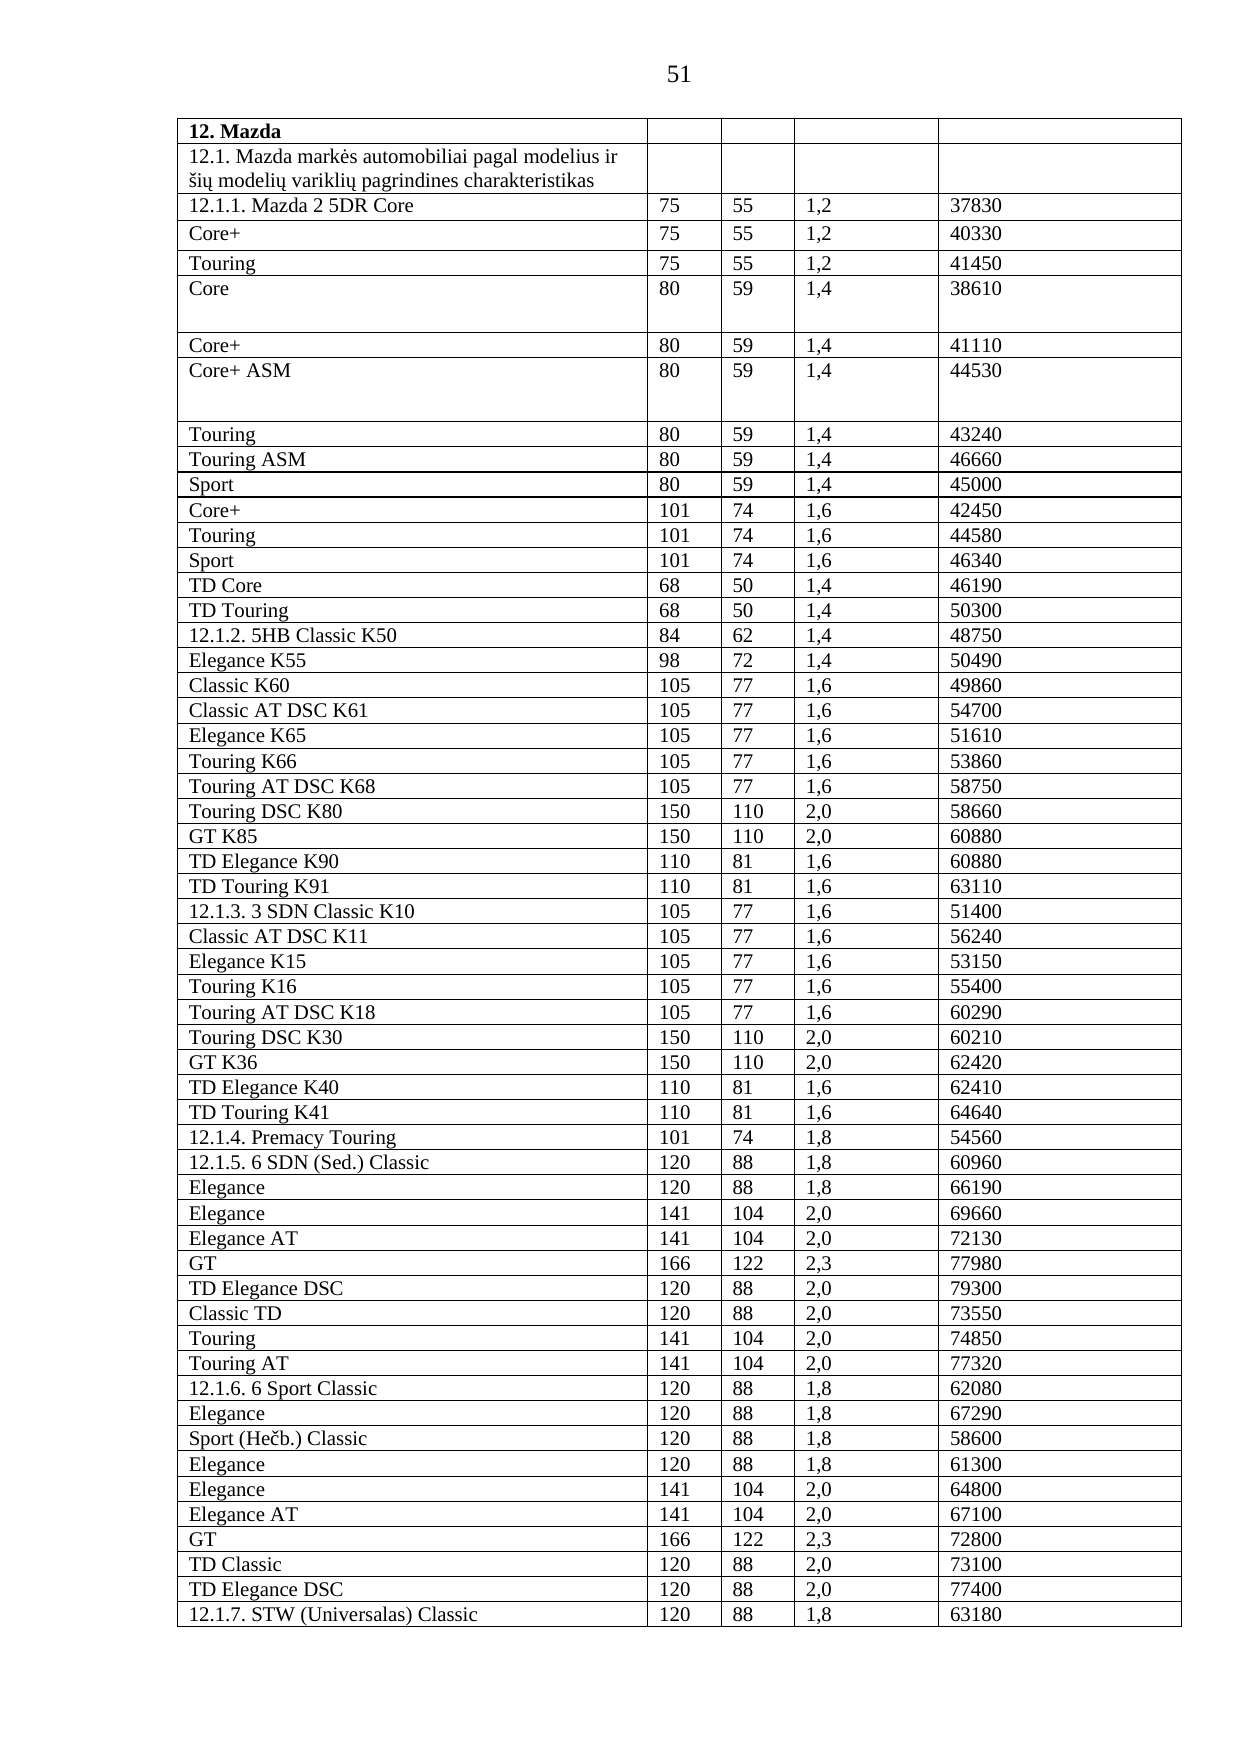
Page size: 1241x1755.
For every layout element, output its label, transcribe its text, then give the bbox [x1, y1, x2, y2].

table_cell 50490 [939, 648, 1181, 672]
table_cell 67100 [939, 1502, 1181, 1526]
table_cell Elegance [178, 1401, 647, 1425]
table_cell 59 [722, 422, 794, 446]
table_cell 1,6 [795, 673, 938, 697]
table_cell Core+ [178, 498, 647, 522]
table_cell 141 [648, 1326, 721, 1350]
table_cell 50 [722, 598, 794, 622]
table_cell Elegance [178, 1200, 647, 1224]
table_cell 74 [722, 498, 794, 522]
table_cell 105 [648, 774, 721, 798]
table_cell 88 [722, 1552, 794, 1576]
table_cell 1,8 [795, 1125, 938, 1149]
table_cell 1,2 [795, 221, 938, 249]
table_cell 62080 [939, 1376, 1181, 1400]
table_cell 53860 [939, 749, 1181, 773]
table_cell 77980 [939, 1251, 1181, 1275]
table_cell 98 [648, 648, 721, 672]
table_cell 1,6 [795, 849, 938, 873]
table_cell Elegance K15 [178, 949, 647, 973]
table_cell 1,2 [795, 194, 938, 220]
table_cell 12.1.7. STW (Universalas) Classic [178, 1602, 647, 1626]
table_cell [648, 144, 721, 192]
table_cell Sport (Hečb.) Classic [178, 1426, 647, 1450]
table_cell 110 [722, 1050, 794, 1074]
table_cell 2,0 [795, 799, 938, 823]
table_cell Classic AT DSC K61 [178, 698, 647, 722]
table_cell 88 [722, 1150, 794, 1174]
table_cell 1,4 [795, 598, 938, 622]
table_cell 37830 [939, 194, 1181, 220]
table_cell 69660 [939, 1200, 1181, 1224]
table_cell 2,0 [795, 1025, 938, 1049]
table_cell TD Elegance DSC [178, 1276, 647, 1300]
table_cell Classic TD [178, 1301, 647, 1325]
table_cell 1,2 [795, 251, 938, 275]
table_cell [722, 119, 794, 143]
table_cell [722, 144, 794, 192]
table_cell Classic K60 [178, 673, 647, 697]
table_cell 105 [648, 1000, 721, 1024]
table_cell 38610 [939, 276, 1181, 332]
table_cell 43240 [939, 422, 1181, 446]
table_cell TD Elegance DSC [178, 1577, 647, 1601]
table_cell 2,0 [795, 824, 938, 848]
table_cell 84 [648, 623, 721, 647]
table_cell 101 [648, 498, 721, 522]
table_cell 54700 [939, 698, 1181, 722]
table_cell 60880 [939, 824, 1181, 848]
table_cell 101 [648, 1125, 721, 1149]
table_cell 88 [722, 1301, 794, 1325]
table_cell [795, 144, 938, 192]
table_cell 120 [648, 1451, 721, 1476]
table_cell 1,4 [795, 333, 938, 357]
table_cell 44580 [939, 523, 1181, 547]
table_cell 72 [722, 648, 794, 672]
table_cell TD Touring K91 [178, 874, 647, 898]
table_cell 1,8 [795, 1376, 938, 1400]
table_cell 120 [648, 1175, 721, 1199]
table_cell 2,0 [795, 1502, 938, 1526]
table_cell 104 [722, 1477, 794, 1501]
table_cell 88 [722, 1175, 794, 1199]
table_cell 2,0 [795, 1351, 938, 1375]
table_cell 12.1.2. 5HB Classic K50 [178, 623, 647, 647]
table_cell 59 [722, 276, 794, 332]
table_cell [648, 119, 721, 143]
table_cell 88 [722, 1426, 794, 1450]
table_cell 1,6 [795, 874, 938, 898]
table_cell 64640 [939, 1100, 1181, 1124]
table_cell 150 [648, 799, 721, 823]
table_cell TD Classic [178, 1552, 647, 1576]
table_cell 12.1.3. 3 SDN Classic K10 [178, 899, 647, 923]
table_cell 79300 [939, 1276, 1181, 1300]
table_cell 141 [648, 1200, 721, 1224]
table_cell 1,6 [795, 523, 938, 547]
table_cell 81 [722, 849, 794, 873]
table_cell Touring [178, 422, 647, 446]
table_cell 1,4 [795, 573, 938, 597]
table_cell 105 [648, 924, 721, 948]
table_cell 74 [722, 1125, 794, 1149]
table_cell Touring [178, 1326, 647, 1350]
table_cell 104 [722, 1226, 794, 1249]
table_cell 2,0 [795, 1477, 938, 1501]
table_cell 74850 [939, 1326, 1181, 1350]
table_cell 141 [648, 1477, 721, 1501]
table_cell Touring DSC K80 [178, 799, 647, 823]
table_cell GT K36 [178, 1050, 647, 1074]
table_cell 62410 [939, 1075, 1181, 1099]
table_cell 166 [648, 1527, 721, 1551]
table_cell 105 [648, 749, 721, 773]
table_cell TD Elegance K90 [178, 849, 647, 873]
table_cell 77 [722, 673, 794, 697]
table_cell 80 [648, 447, 721, 471]
table_cell 67290 [939, 1401, 1181, 1425]
table_cell 80 [648, 473, 721, 496]
table_cell 60960 [939, 1150, 1181, 1174]
table_cell 88 [722, 1376, 794, 1400]
table_cell 58750 [939, 774, 1181, 798]
table_cell 105 [648, 673, 721, 697]
table_cell 110 [722, 1025, 794, 1049]
table_cell 2,0 [795, 1552, 938, 1576]
table_cell 88 [722, 1451, 794, 1476]
table_cell 1,4 [795, 648, 938, 672]
table_cell 81 [722, 1075, 794, 1099]
table_cell 55 [722, 194, 794, 220]
table_cell 64800 [939, 1477, 1181, 1501]
table_cell 1,8 [795, 1150, 938, 1174]
table_cell Sport [178, 548, 647, 572]
table_cell Sport [178, 473, 647, 496]
table_cell 80 [648, 358, 721, 421]
table_cell 81 [722, 1100, 794, 1124]
table_cell 1,6 [795, 949, 938, 973]
table_cell 60880 [939, 849, 1181, 873]
table_cell 1,8 [795, 1451, 938, 1476]
table_cell 120 [648, 1552, 721, 1576]
table_cell 51610 [939, 724, 1181, 747]
table_cell 72130 [939, 1226, 1181, 1249]
table_cell 73550 [939, 1301, 1181, 1325]
table_cell 75 [648, 251, 721, 275]
table_cell Core+ ASM [178, 358, 647, 421]
table_cell 63110 [939, 874, 1181, 898]
table_cell 1,4 [795, 623, 938, 647]
table_cell 77 [722, 949, 794, 973]
table_cell 80 [648, 276, 721, 332]
table_cell 105 [648, 975, 721, 998]
table_cell 50 [722, 573, 794, 597]
table_cell 81 [722, 874, 794, 898]
table_cell 105 [648, 724, 721, 747]
table_cell 2,0 [795, 1577, 938, 1601]
table_cell 55 [722, 251, 794, 275]
table_cell 12.1.5. 6 SDN (Sed.) Classic [178, 1150, 647, 1174]
table_cell 2,3 [795, 1527, 938, 1551]
table_cell 66190 [939, 1175, 1181, 1199]
table_cell 2,0 [795, 1226, 938, 1249]
table_cell 12. Mazda [178, 119, 647, 143]
table_cell 12.1.4. Premacy Touring [178, 1125, 647, 1149]
table_cell 48750 [939, 623, 1181, 647]
table_cell 77 [722, 899, 794, 923]
table_cell 80 [648, 333, 721, 357]
table_cell 88 [722, 1401, 794, 1425]
table_cell 88 [722, 1602, 794, 1626]
table_cell Elegance [178, 1477, 647, 1501]
table_cell 2,0 [795, 1326, 938, 1350]
table_cell 68 [648, 598, 721, 622]
table_cell 12.1.1. Mazda 2 5DR Core [178, 194, 647, 220]
table_cell 105 [648, 698, 721, 722]
table_cell 2,0 [795, 1050, 938, 1074]
table_cell 45000 [939, 473, 1181, 496]
table_cell 44530 [939, 358, 1181, 421]
table_cell 1,6 [795, 899, 938, 923]
table_cell 1,6 [795, 924, 938, 948]
table_cell 73100 [939, 1552, 1181, 1576]
table_cell 77 [722, 698, 794, 722]
table_cell 1,6 [795, 1100, 938, 1124]
table_cell 41450 [939, 251, 1181, 275]
table_cell 104 [722, 1502, 794, 1526]
table_cell 77 [722, 774, 794, 798]
table_cell 53150 [939, 949, 1181, 973]
table_cell 1,6 [795, 975, 938, 998]
table_cell 12.1.6. 6 Sport Classic [178, 1376, 647, 1400]
table_cell 77 [722, 1000, 794, 1024]
table_cell 104 [722, 1351, 794, 1375]
table_cell Core+ [178, 333, 647, 357]
table_cell 150 [648, 1050, 721, 1074]
table_cell 110 [648, 874, 721, 898]
table_cell [939, 144, 1181, 192]
table_cell 122 [722, 1527, 794, 1551]
table_cell GT [178, 1251, 647, 1275]
table_cell 59 [722, 333, 794, 357]
table_cell TD Core [178, 573, 647, 597]
table_cell 120 [648, 1376, 721, 1400]
table_cell 80 [648, 422, 721, 446]
table_cell 1,4 [795, 276, 938, 332]
table_cell 60290 [939, 1000, 1181, 1024]
table_cell 120 [648, 1301, 721, 1325]
table_cell 1,6 [795, 1000, 938, 1024]
table_cell 42450 [939, 498, 1181, 522]
table_cell 141 [648, 1351, 721, 1375]
table_cell 110 [648, 849, 721, 873]
table_cell 60210 [939, 1025, 1181, 1049]
table_cell 50300 [939, 598, 1181, 622]
table_cell 110 [722, 824, 794, 848]
table_cell 120 [648, 1401, 721, 1425]
table_cell 75 [648, 221, 721, 249]
table_cell 62420 [939, 1050, 1181, 1074]
table_cell 1,4 [795, 422, 938, 446]
table_cell Touring DSC K30 [178, 1025, 647, 1049]
table_cell GT K85 [178, 824, 647, 848]
table_cell 74 [722, 548, 794, 572]
table_cell 1,6 [795, 749, 938, 773]
table_cell 1,6 [795, 724, 938, 747]
table_cell Touring K16 [178, 975, 647, 998]
table_cell Touring [178, 523, 647, 547]
table_cell 2,0 [795, 1276, 938, 1300]
table_cell 41110 [939, 333, 1181, 357]
table_cell 104 [722, 1200, 794, 1224]
table_cell TD Touring K41 [178, 1100, 647, 1124]
table_cell 120 [648, 1426, 721, 1450]
table_cell 122 [722, 1251, 794, 1275]
table_cell 55400 [939, 975, 1181, 998]
table_cell 120 [648, 1577, 721, 1601]
table_cell Elegance AT [178, 1502, 647, 1526]
table_cell 77320 [939, 1351, 1181, 1375]
table_cell 110 [648, 1075, 721, 1099]
table_cell Core+ [178, 221, 647, 249]
table_cell 59 [722, 358, 794, 421]
table_cell Touring K66 [178, 749, 647, 773]
table_cell 105 [648, 899, 721, 923]
table_cell Elegance AT [178, 1226, 647, 1249]
table_cell 46340 [939, 548, 1181, 572]
table_cell 1,4 [795, 447, 938, 471]
table_cell 51400 [939, 899, 1181, 923]
table_cell 2,0 [795, 1301, 938, 1325]
table_cell 110 [722, 799, 794, 823]
table_cell Elegance [178, 1175, 647, 1199]
table_cell 101 [648, 523, 721, 547]
table_cell 68 [648, 573, 721, 597]
table_cell 46660 [939, 447, 1181, 471]
table_cell 141 [648, 1502, 721, 1526]
table_cell 1,8 [795, 1175, 938, 1199]
table_cell 75 [648, 194, 721, 220]
table_cell 58660 [939, 799, 1181, 823]
table_cell 77400 [939, 1577, 1181, 1601]
table_cell 1,6 [795, 498, 938, 522]
table_cell 74 [722, 523, 794, 547]
table_cell 49860 [939, 673, 1181, 697]
table_cell 77 [722, 975, 794, 998]
table_cell 120 [648, 1276, 721, 1300]
table_cell 1,6 [795, 698, 938, 722]
table_cell Classic AT DSC K11 [178, 924, 647, 948]
table_cell Elegance K55 [178, 648, 647, 672]
table_cell 55 [722, 221, 794, 249]
table_cell Touring AT [178, 1351, 647, 1375]
table_cell Elegance K65 [178, 724, 647, 747]
table_cell 59 [722, 447, 794, 471]
table_cell 77 [722, 924, 794, 948]
table_cell 12.1. Mazda markės automobiliai pagal modelius ir šių modelių variklių pagrindines charakteristikas [178, 144, 647, 192]
table_cell 120 [648, 1150, 721, 1174]
table_cell 150 [648, 1025, 721, 1049]
table_cell 105 [648, 949, 721, 973]
table_cell 77 [722, 724, 794, 747]
table_cell TD Elegance K40 [178, 1075, 647, 1099]
table_cell 1,6 [795, 1075, 938, 1099]
table_cell 104 [722, 1326, 794, 1350]
table_cell 88 [722, 1276, 794, 1300]
table_cell 59 [722, 473, 794, 496]
table_cell 61300 [939, 1451, 1181, 1476]
table_cell 1,8 [795, 1602, 938, 1626]
table_cell Touring [178, 251, 647, 275]
table_cell 166 [648, 1251, 721, 1275]
table_cell 1,4 [795, 473, 938, 496]
table_cell 1,6 [795, 548, 938, 572]
table_cell 77 [722, 749, 794, 773]
table_cell Elegance [178, 1451, 647, 1476]
table_cell [939, 119, 1181, 143]
table_cell 56240 [939, 924, 1181, 948]
table_cell 62 [722, 623, 794, 647]
table_cell 2,3 [795, 1251, 938, 1275]
table_cell 58600 [939, 1426, 1181, 1450]
table_cell 88 [722, 1577, 794, 1601]
table_cell 1,8 [795, 1401, 938, 1425]
table_cell Touring AT DSC K18 [178, 1000, 647, 1024]
table_cell 150 [648, 824, 721, 848]
table_cell 110 [648, 1100, 721, 1124]
table_cell 63180 [939, 1602, 1181, 1626]
table_cell Touring AT DSC K68 [178, 774, 647, 798]
table_cell TD Touring [178, 598, 647, 622]
table_cell [795, 119, 938, 143]
table_cell 46190 [939, 573, 1181, 597]
table_cell 2,0 [795, 1200, 938, 1224]
table_cell GT [178, 1527, 647, 1551]
table_cell Core [178, 276, 647, 332]
table_cell Touring ASM [178, 447, 647, 471]
table_cell 54560 [939, 1125, 1181, 1149]
table_cell 72800 [939, 1527, 1181, 1551]
table_cell 120 [648, 1602, 721, 1626]
table_cell 101 [648, 548, 721, 572]
table_cell 40330 [939, 221, 1181, 249]
table_cell 1,6 [795, 774, 938, 798]
table_cell 1,4 [795, 358, 938, 421]
table_cell 141 [648, 1226, 721, 1249]
table_cell 1,8 [795, 1426, 938, 1450]
